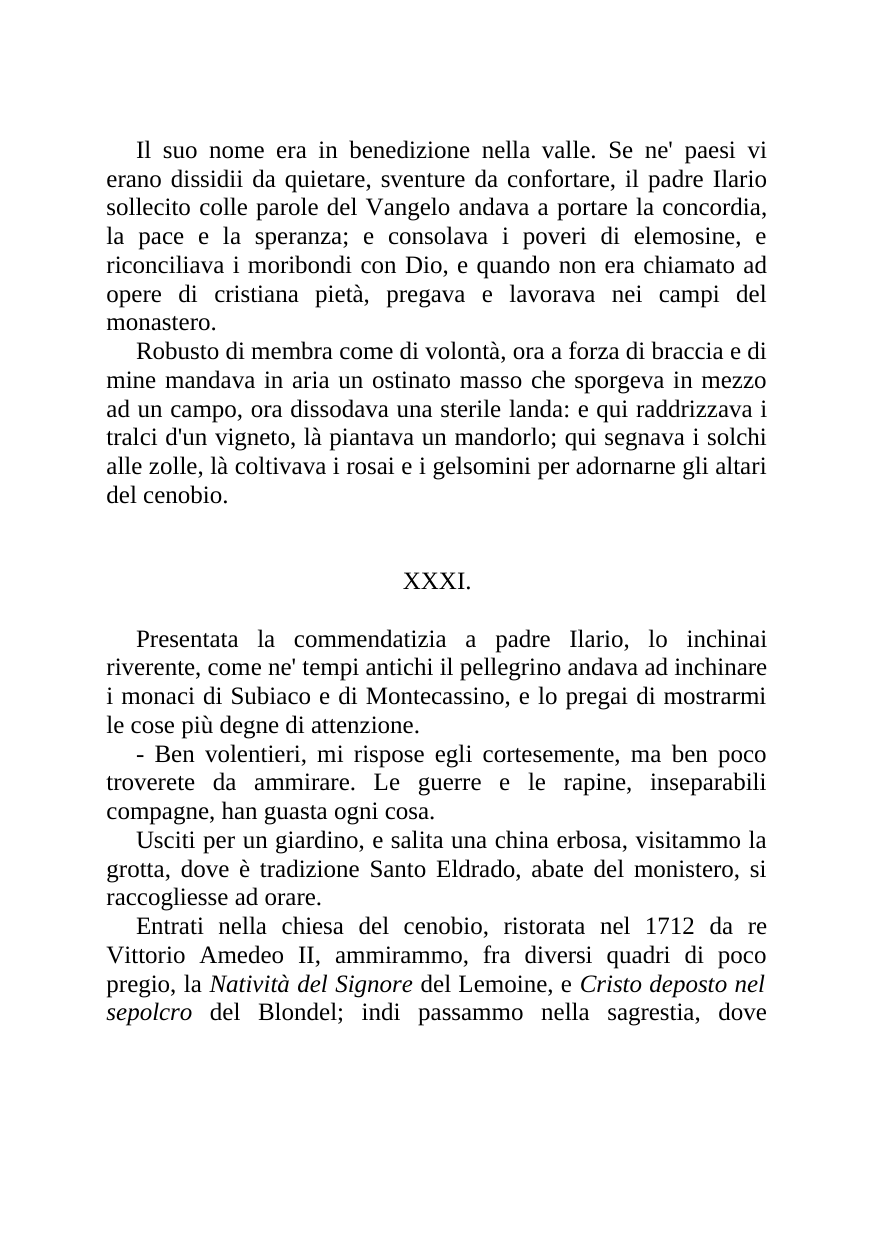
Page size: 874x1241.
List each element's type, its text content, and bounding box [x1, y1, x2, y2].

text Usciti per un giardino, e salita una china erbosa, visitammo la grotta, dove è tradizione Santo Eldrado, abate del monistero, si raccogliesse ad orare. [106, 825, 768, 911]
text XXXI. [106, 566, 768, 595]
text - Ben volentieri, mi rispose egli cortesemente, ma ben poco troverete da ammirare. Le guerre e le rapine, inseparabili compagne, han guasta ogni cosa. [106, 739, 768, 825]
text Il suo nome era in benedizione nella valle. Se ne' paesi vi erano dissidii da quietare, sventure da confortare, il padre Ilario sollecito colle parole del Vangelo andava a portare la concordia, la pace e la speranza; e consolava i poveri di elemosine, e riconciliava i moribondi con Dio, e quando non era chiamato ad opere di cristiana pietà, pregava e lavorava nei campi del monastero. [106, 135, 768, 336]
text Presentata la commendatizia a padre Ilario, lo inchinai riverente, come ne' tempi antichi il pellegrino andava ad inchinare i monaci di Subiaco e di Montecassino, e lo pregai di mostrarmi le cose più degne di attenzione. [106, 624, 768, 739]
text Entrati nella chiesa del cenobio, ristorata nel 1712 da re Vittorio Amedeo II, ammirammo, fra diversi quadri di poco pregio, la Natività del Signore del Lemoine, e Cristo deposto nel sepolcro del Blondel; indi passammo nella sagrestia, dove [106, 911, 768, 1026]
text Robusto di membra come di volontà, ora a forza di braccia e di mine mandava in aria un ostinato masso che sporgeva in mezzo ad un campo, ora dissodava una sterile landa: e qui raddrizzava i tralci d'un vigneto, là piantava un mandorlo; qui segnava i solchi alle zolle, là coltivava i rosai e i gelsomini per adornarne gli altari del cenobio. [106, 336, 768, 509]
